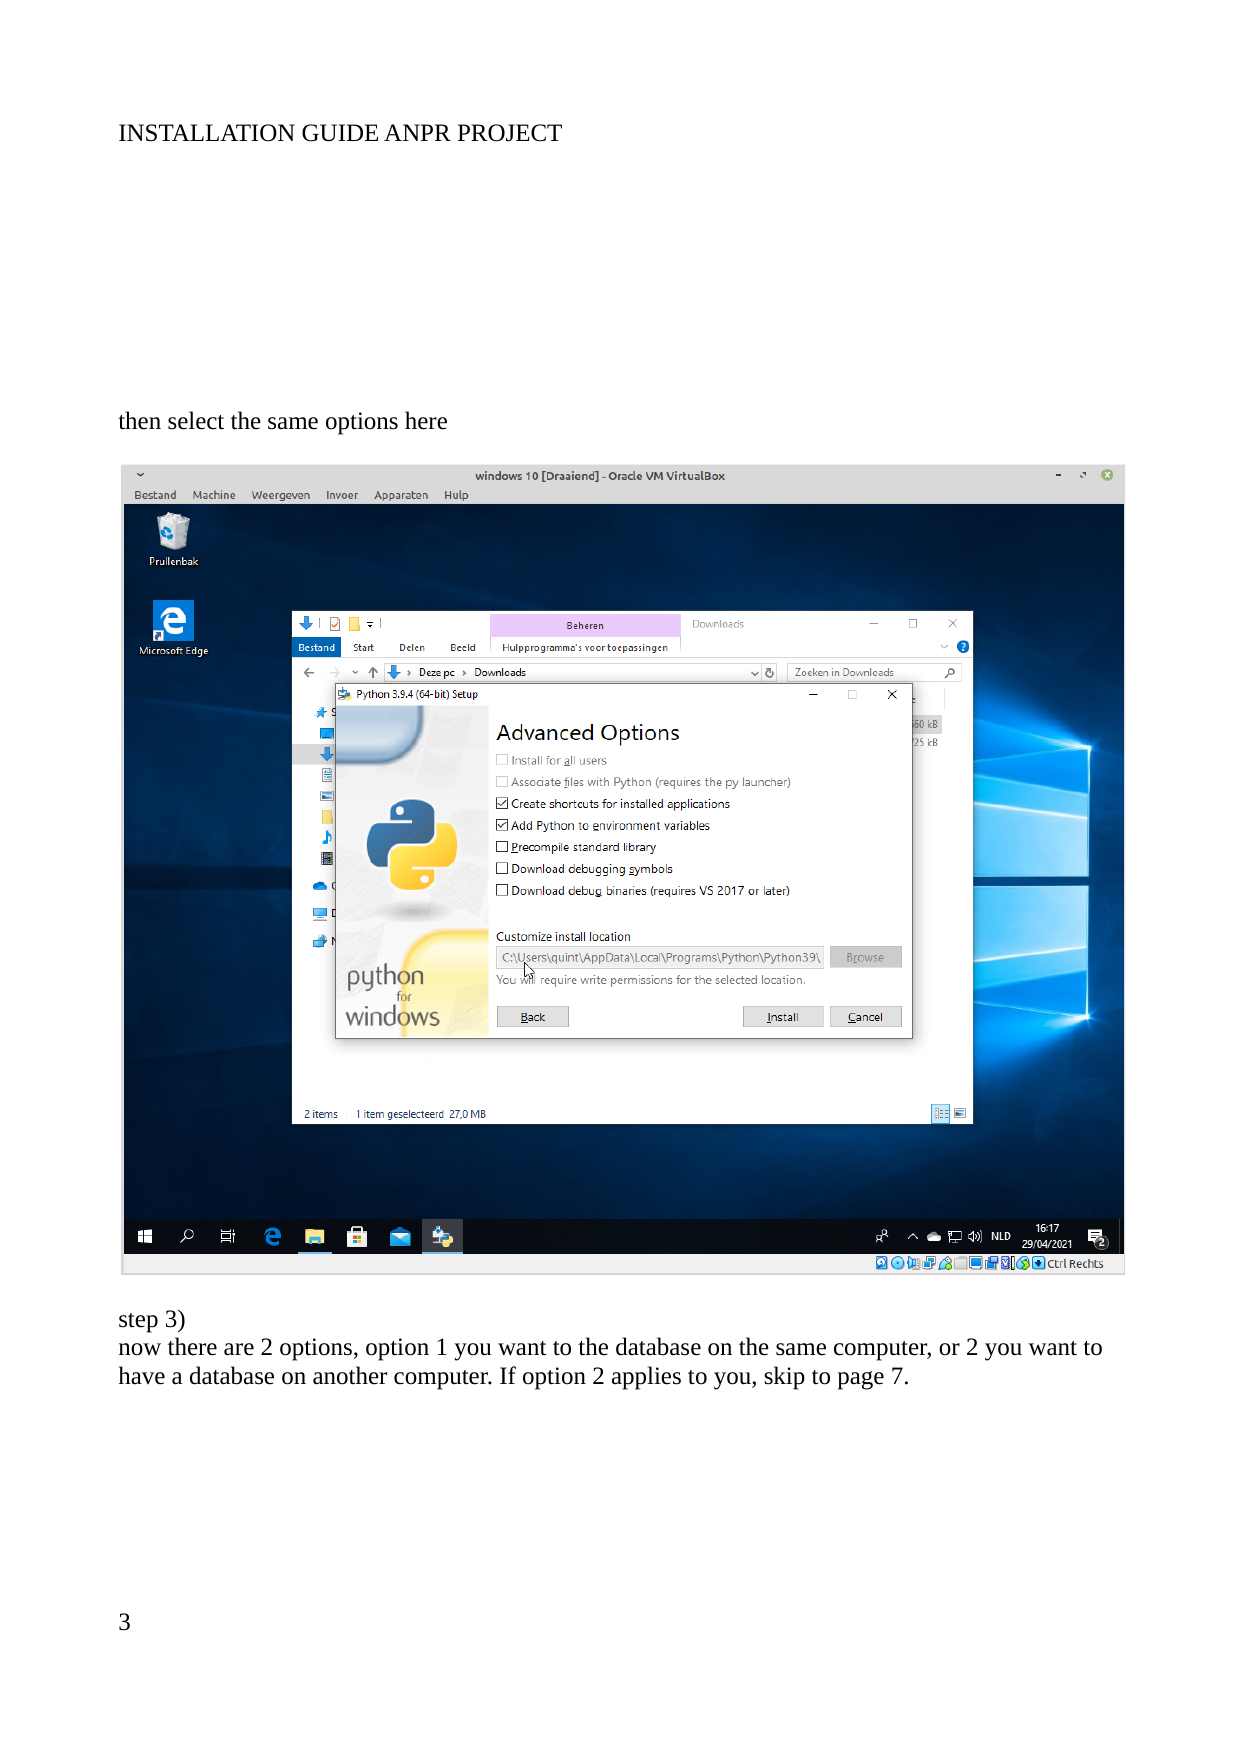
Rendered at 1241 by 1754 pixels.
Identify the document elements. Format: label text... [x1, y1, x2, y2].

picture [121, 464, 1126, 1275]
text step 3) [118, 1304, 1122, 1332]
text then select the same options here [118, 406, 1122, 435]
text now there are 2 options, option 1 you want to the database on the same computer, or 2 you want to have a database on another computer. If option 2 applies to you, skip to page 7. [118, 1332, 1122, 1390]
